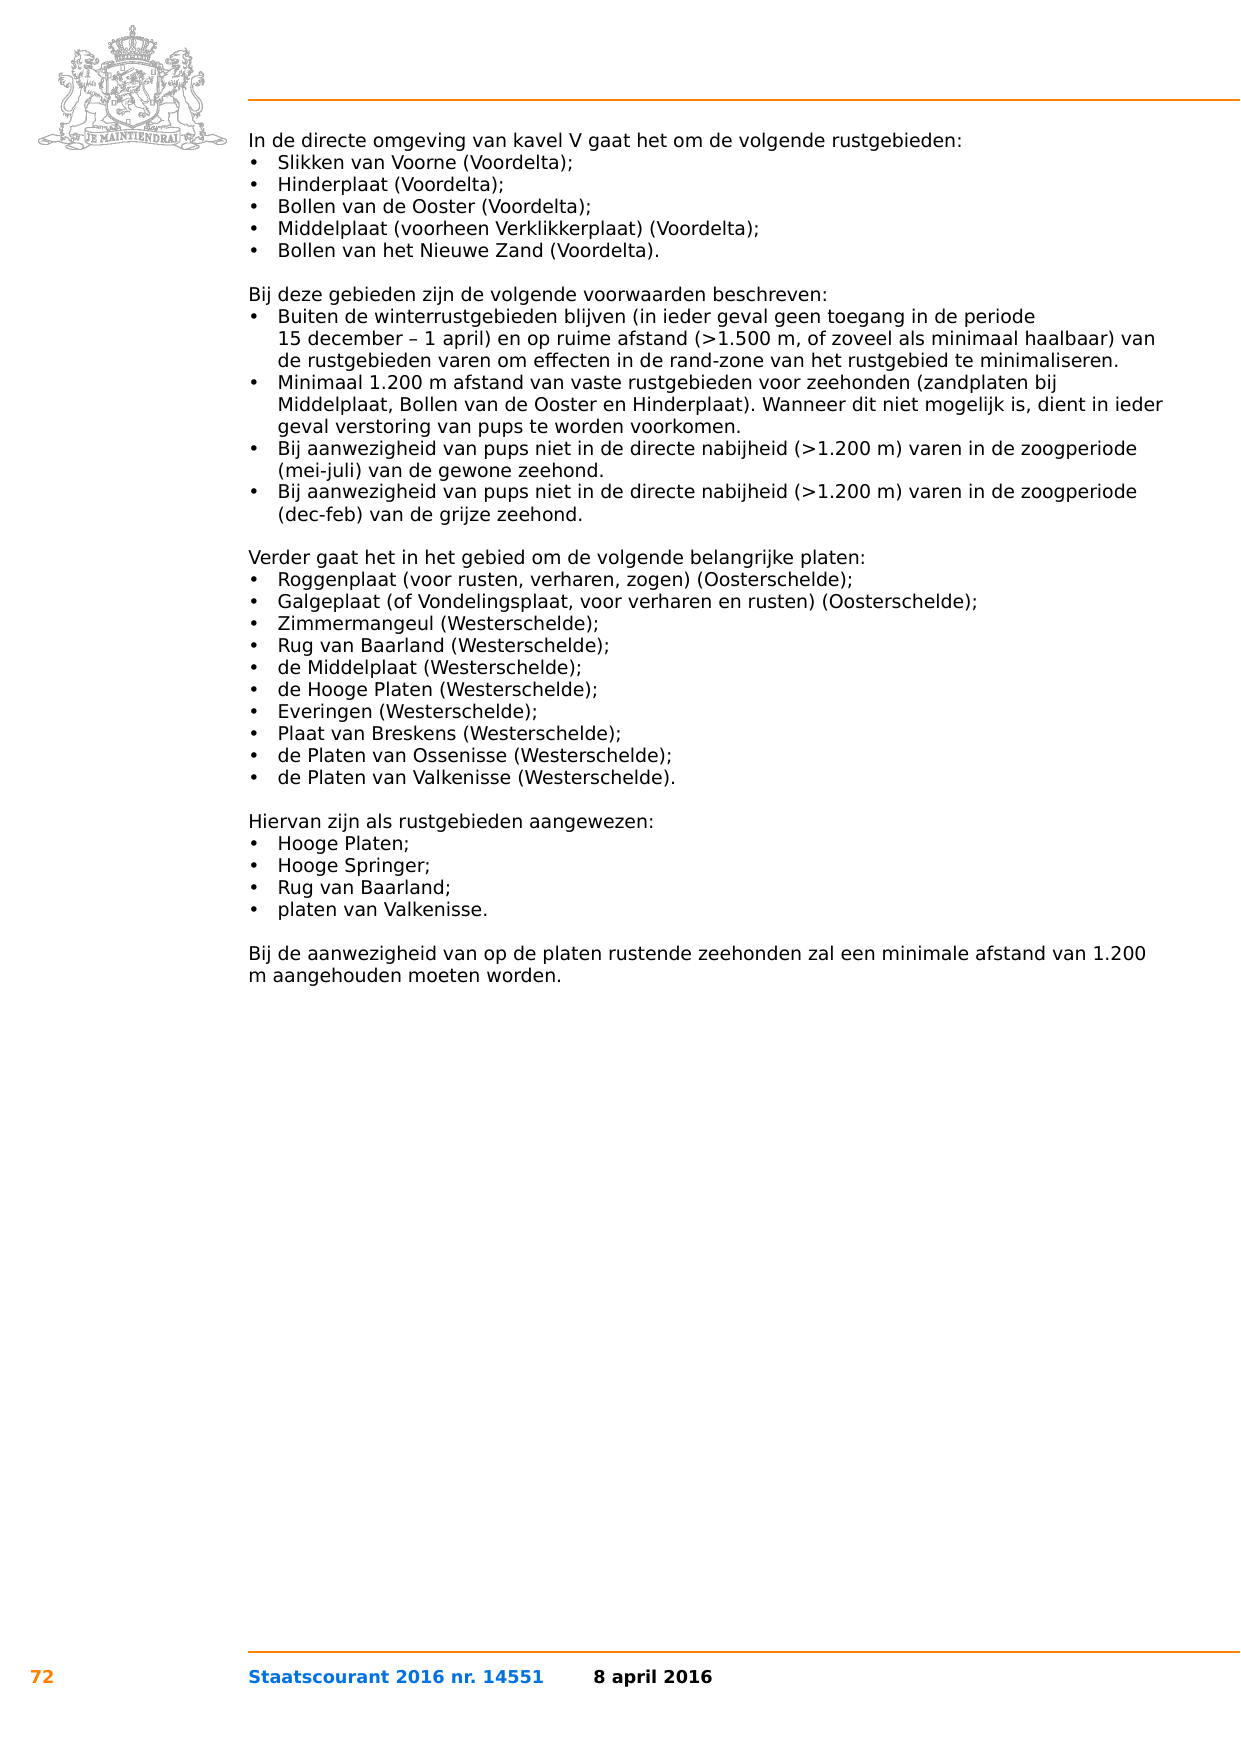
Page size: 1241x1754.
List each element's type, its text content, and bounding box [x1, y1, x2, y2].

text Hiervan zijn als rustgebieden aangewezen: [248, 811, 1163, 833]
text • Bollen van de Ooster (Voordelta); [248, 196, 1163, 218]
text • Hooge Platen; [248, 833, 1163, 855]
text • Hinderplaat (Voordelta); [248, 174, 1163, 196]
text • Minimaal 1.200 m afstand van vaste rustgebieden voor zeehonden (zandplaten bij Middelplaat, Bollen van de Ooster en Hinderplaat). Wanneer dit niet mogelijk is, dient in ieder geval verstoring van pups te worden voorkomen. [248, 372, 1163, 437]
text • Slikken van Voorne (Voordelta); [248, 152, 1163, 174]
text • Bij aanwezigheid van pups niet in de directe nabijheid (>1.200 m) varen in de zoogperiode (mei-juli) van de gewone zeehond. [248, 437, 1163, 481]
text • Plaat van Breskens (Westerschelde); [248, 723, 1163, 745]
text In de directe omgeving van kavel V gaat het om de volgende rustgebieden: [248, 130, 1163, 152]
text • Zimmermangeul (Westerschelde); [248, 613, 1163, 635]
text • Rug van Baarland; [248, 877, 1163, 899]
text • Roggenplaat (voor rusten, verharen, zogen) (Oosterschelde); [248, 569, 1163, 591]
picture [38, 25, 227, 150]
text • Middelplaat (voorheen Verklikkerplaat) (Voordelta); [248, 218, 1163, 240]
text • de Platen van Ossenisse (Westerschelde); [248, 745, 1163, 767]
text • Bij aanwezigheid van pups niet in de directe nabijheid (>1.200 m) varen in de zoogperiode (dec-feb) van de grijze zeehond. [248, 481, 1163, 525]
text • platen van Valkenisse. [248, 899, 1163, 921]
text Bij de aanwezigheid van op de platen rustende zeehonden zal een minimale afstand van 1.200 m aangehouden moeten worden. [248, 943, 1163, 987]
text • Hooge Springer; [248, 855, 1163, 877]
text • Bollen van het Nieuwe Zand (Voordelta). [248, 240, 1163, 262]
text • Rug van Baarland (Westerschelde); [248, 635, 1163, 657]
text • Galgeplaat (of Vondelingsplaat, voor verharen en rusten) (Oosterschelde); [248, 591, 1163, 613]
text Verder gaat het in het gebied om de volgende belangrijke platen: [248, 547, 1163, 569]
text • Everingen (Westerschelde); [248, 701, 1163, 723]
text • de Platen van Valkenisse (Westerschelde). [248, 767, 1163, 789]
text • de Hooge Platen (Westerschelde); [248, 679, 1163, 701]
text • Buiten de winterrustgebieden blijven (in ieder geval geen toegang in de periode 15 december – 1 april) en op ruime afstand (>1.500 m, of zoveel als minimaal haalbaar) van de rustgebieden varen om effecten in de rand-zone van het rustgebied te minimaliseren. [248, 306, 1163, 372]
text Bij deze gebieden zijn de volgende voorwaarden beschreven: [248, 284, 1163, 306]
text • de Middelplaat (Westerschelde); [248, 657, 1163, 679]
